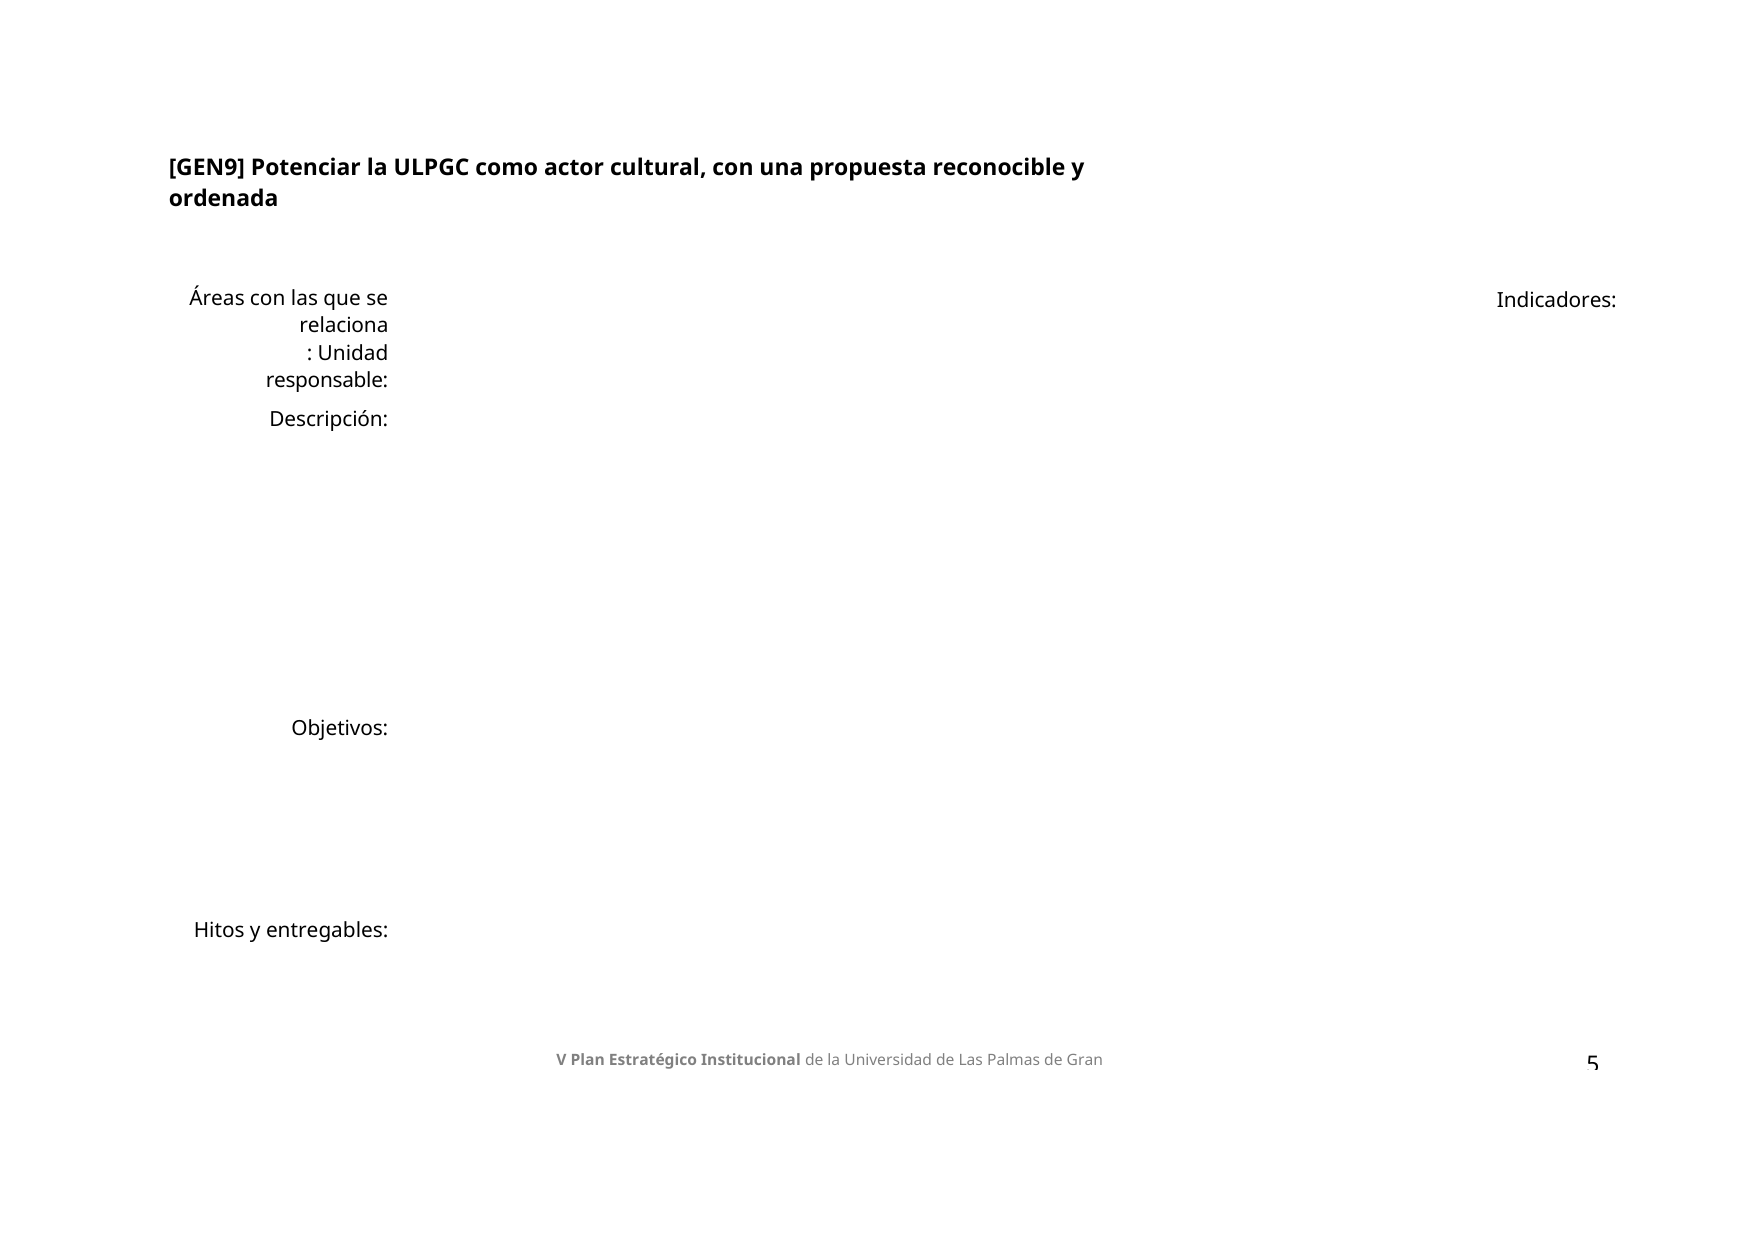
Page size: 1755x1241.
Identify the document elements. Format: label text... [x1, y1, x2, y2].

text Objetivos: [152, 713, 388, 742]
text relaciona: Unidad responsable: [196, 311, 388, 394]
text Indicadores: [392, 285, 1617, 314]
text Descripción: [152, 404, 388, 433]
text Hitos y entregables: [152, 915, 388, 944]
text Áreas con las que se [152, 285, 388, 311]
subtitle [GEN9] Potenciar la ULPGC como actor cultural, con una propuesta reconocible y ordenada [168, 150, 1166, 213]
